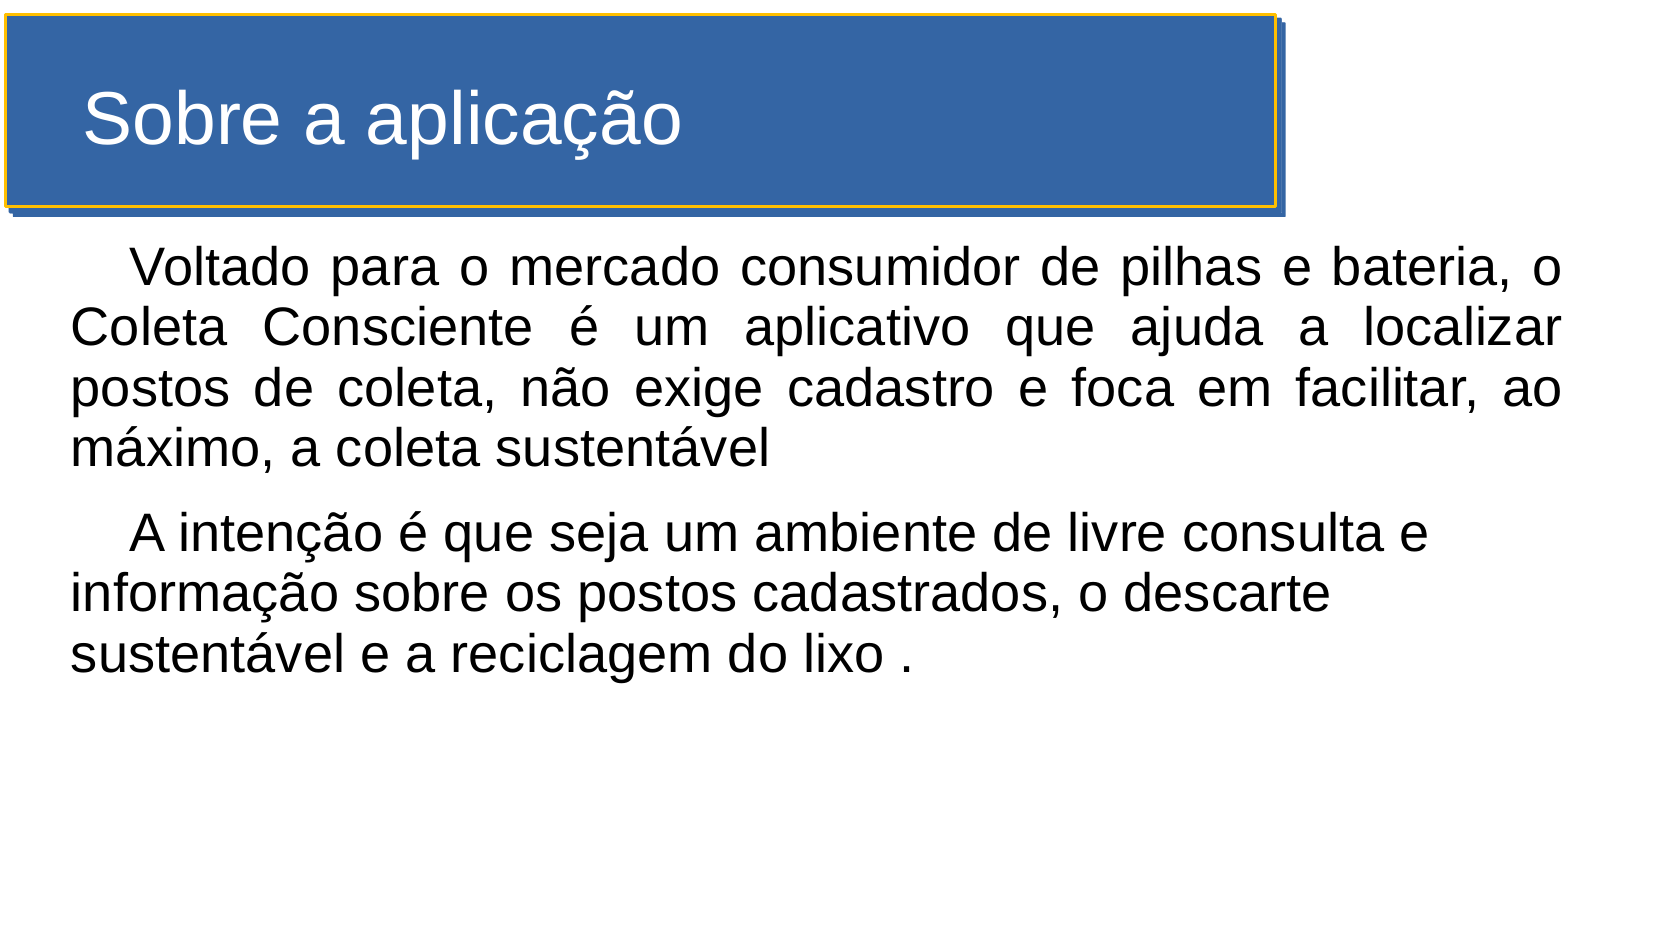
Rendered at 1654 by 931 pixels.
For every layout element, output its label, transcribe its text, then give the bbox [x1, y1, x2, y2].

title Sobre a aplicação [82, 44, 1235, 192]
list Voltado para o mercado consumidor de pilhas e bateria, o Coleta Consciente é um aplicativo que ajuda a localizar postos de coleta, não exige cadastro e foca em facilitar, ao máximo, a coleta sustentável A intenção é que seja um ambiente de livre consulta e informação sobre os postos cadastrados, o descarte sustentável e a reciclagem do lixo . [0, 236, 1625, 886]
